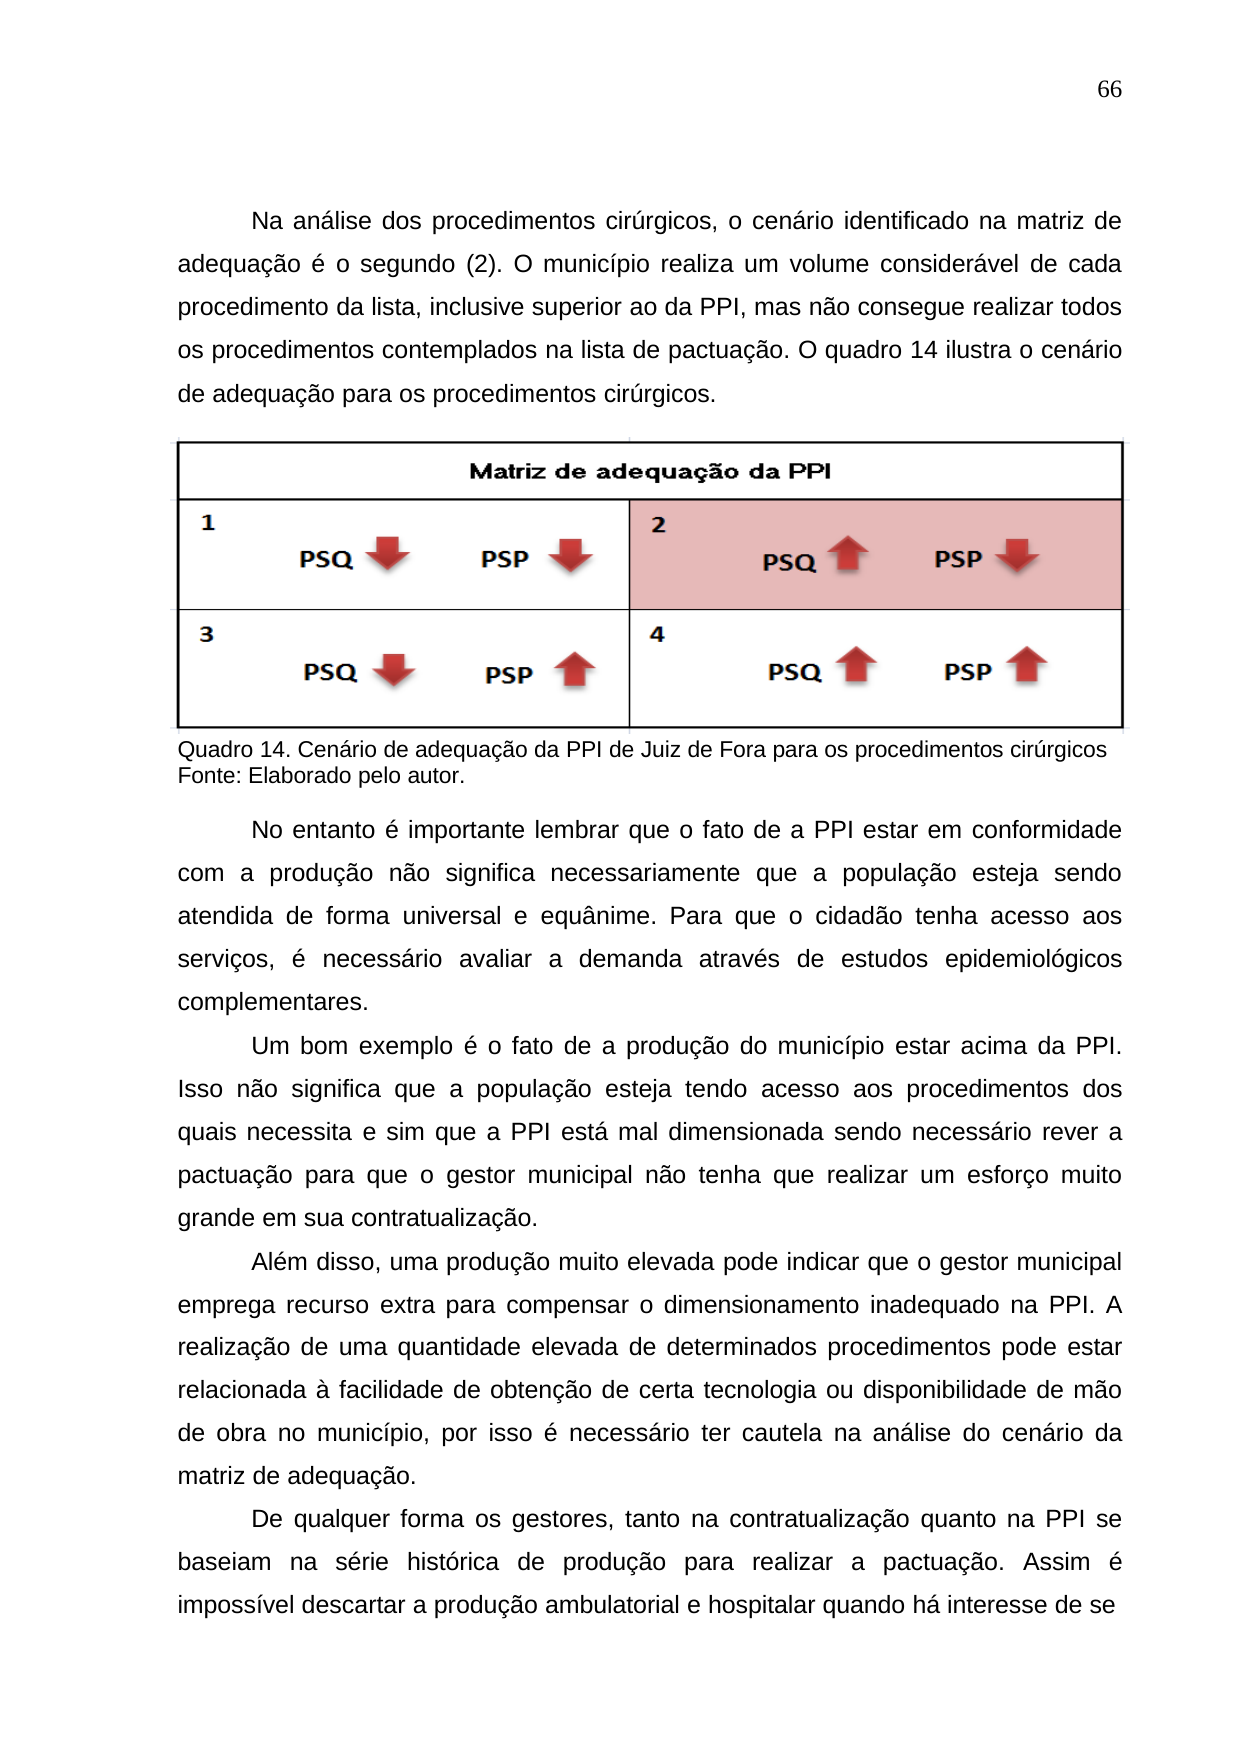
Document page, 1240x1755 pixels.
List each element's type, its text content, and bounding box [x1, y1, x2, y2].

text Além disso, uma produção muito elevada pode indicar que o gestor municipal emprega recurso extra para compensar o dimensionamento inadequado na PPI. A realização de uma quantidade elevada de determinados procedimentos pode estar relacionada à facilidade de obtenção de certa tecnologia ou disponibilidade de mão de obra no município, por isso é necessário ter cautela na análise do cenário da matriz de adequação. [177, 1247, 1123, 1489]
text No entanto é importante lembrar que o fato de a PPI estar em conformidade com a produção não significa necessariamente que a população esteja sendo atendida de forma universal e equânime. Para que o cidadão tenha acesso aos serviços, é necessário avaliar a demanda através de estudos epidemiológicos complementares. [177, 815, 1122, 1016]
text De qualquer forma os gestores, tanto na contratualização quanto na PPI se baseiam na série histórica de produção para realizar a pactuação. Assim é impossível descartar a produção ambulatorial e hospitalar quando há interesse de se [177, 1504, 1122, 1619]
text Na análise dos procedimentos cirúrgicos, o cenário identificado na matriz de adequação é o segundo (2). O município realiza um volume considerável de cada procedimento da lista, inclusive superior ao da PPI, mas não consegue realizar todos os procedimentos contemplados na lista de pactuação. O quadro 14 ilustra o cenário de adequação para os procedimentos cirúrgicos. [177, 206, 1122, 407]
text Quadro 14. Cenário de adequação da PPI de Juiz de Fora para os procedimentos cirúrgicos Fonte: Elaborado pelo autor. [177, 736, 1114, 788]
text Um bom exemplo é o fato de a produção do município estar acima da PPI. Isso não significa que a população esteja tendo acesso aos procedimentos dos quais necessita e sim que a PPI está mal dimensionada sendo necessário rever a pactuação para que o gestor municipal não tenha que realizar um esforço muito grande em sua contratualização. [177, 1031, 1122, 1232]
